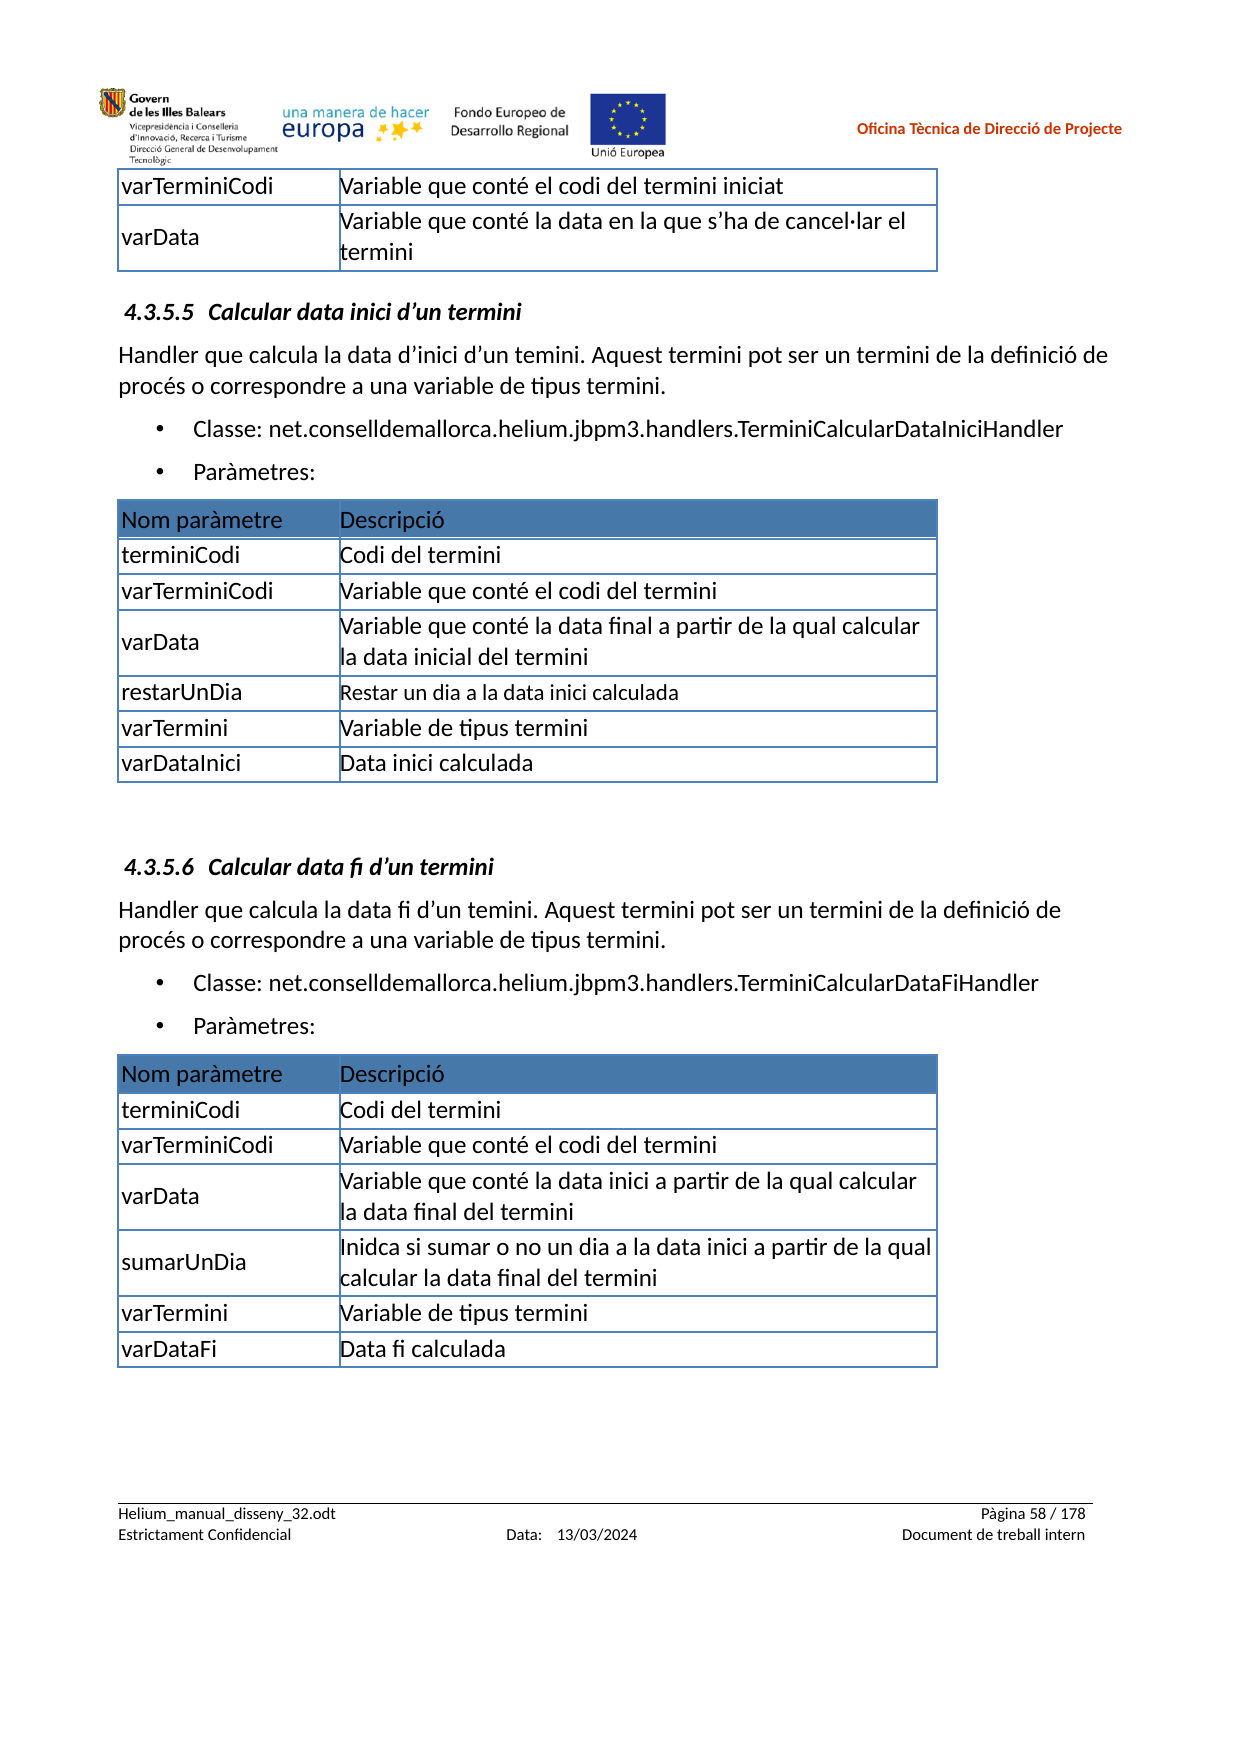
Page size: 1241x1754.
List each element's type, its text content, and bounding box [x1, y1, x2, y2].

table_cell varTermini [119, 712, 339, 746]
table_header Descripció [341, 1056, 936, 1092]
table_cell Data inici calculada [341, 748, 936, 781]
table_cell Variable que conté el codi del termini [341, 575, 936, 608]
table_cell varData [119, 611, 339, 674]
subtitle Calcular data fi d’un termini [118, 851, 1122, 881]
table_cell Inidca si sumar o no un dia a la data inici a partir de la qual calcular la data final del termini [341, 1231, 936, 1295]
table_header Nom paràmetre [119, 501, 339, 537]
table_cell varData [119, 1165, 339, 1229]
list Classe: net.conselldemallorca.helium.jbpm3.handlers.TerminiCalcularDataIniciHandler [156, 413, 1122, 443]
table_cell Variable que conté la data inici a partir de la qual calcular la data final del termini [341, 1165, 936, 1229]
table_cell varTermini [119, 1297, 339, 1331]
table_cell varTerminiCodi [119, 575, 339, 608]
list Paràmetres: [156, 1011, 1122, 1041]
table_cell terminiCodi [119, 540, 339, 573]
table_header Nom paràmetre [119, 1056, 339, 1092]
table_cell varData [119, 206, 339, 269]
table_cell varTerminiCodi [119, 170, 339, 203]
table_cell Codi del termini [341, 1094, 936, 1127]
table_cell Variable que conté la data final a partir de la qual calcular la data inicial del termini [341, 611, 936, 674]
table_cell Variable que conté el codi del termini [341, 1130, 936, 1163]
text Handler que calcula la data d’inici d’un temini. Aquest termini pot ser un termini de la definició de procés o correspondre a una variable de tipus termini. [118, 339, 1122, 400]
picture [99, 87, 668, 166]
subtitle Calcular data inici d’un termini [118, 297, 1122, 327]
table_cell terminiCodi [119, 1094, 339, 1127]
table_cell Restar un dia a la data inici calculada [341, 677, 936, 710]
table_cell Variable de tipus termini [341, 712, 936, 746]
list Paràmetres: [156, 456, 1122, 486]
table_cell restarUnDia [119, 677, 339, 710]
table_cell varTerminiCodi [119, 1130, 339, 1163]
table_cell varDataInici [119, 748, 339, 781]
table_cell Codi del termini [341, 540, 936, 573]
table_header Descripció [341, 501, 936, 537]
text Handler que calcula la data fi d’un temini. Aquest termini pot ser un termini de la definició de procés o correspondre a una variable de tipus termini. [118, 894, 1122, 955]
table_cell Data fi calculada [341, 1333, 936, 1366]
table_cell Variable que conté la data en la que s’ha de cancel·lar el termini [341, 206, 936, 269]
table_cell sumarUnDia [119, 1231, 339, 1295]
table_cell Variable de tipus termini [341, 1297, 936, 1331]
table_cell Variable que conté el codi del termini iniciat [341, 170, 936, 203]
table_cell varDataFi [119, 1333, 339, 1366]
list Classe: net.conselldemallorca.helium.jbpm3.handlers.TerminiCalcularDataFiHandler [156, 967, 1122, 998]
